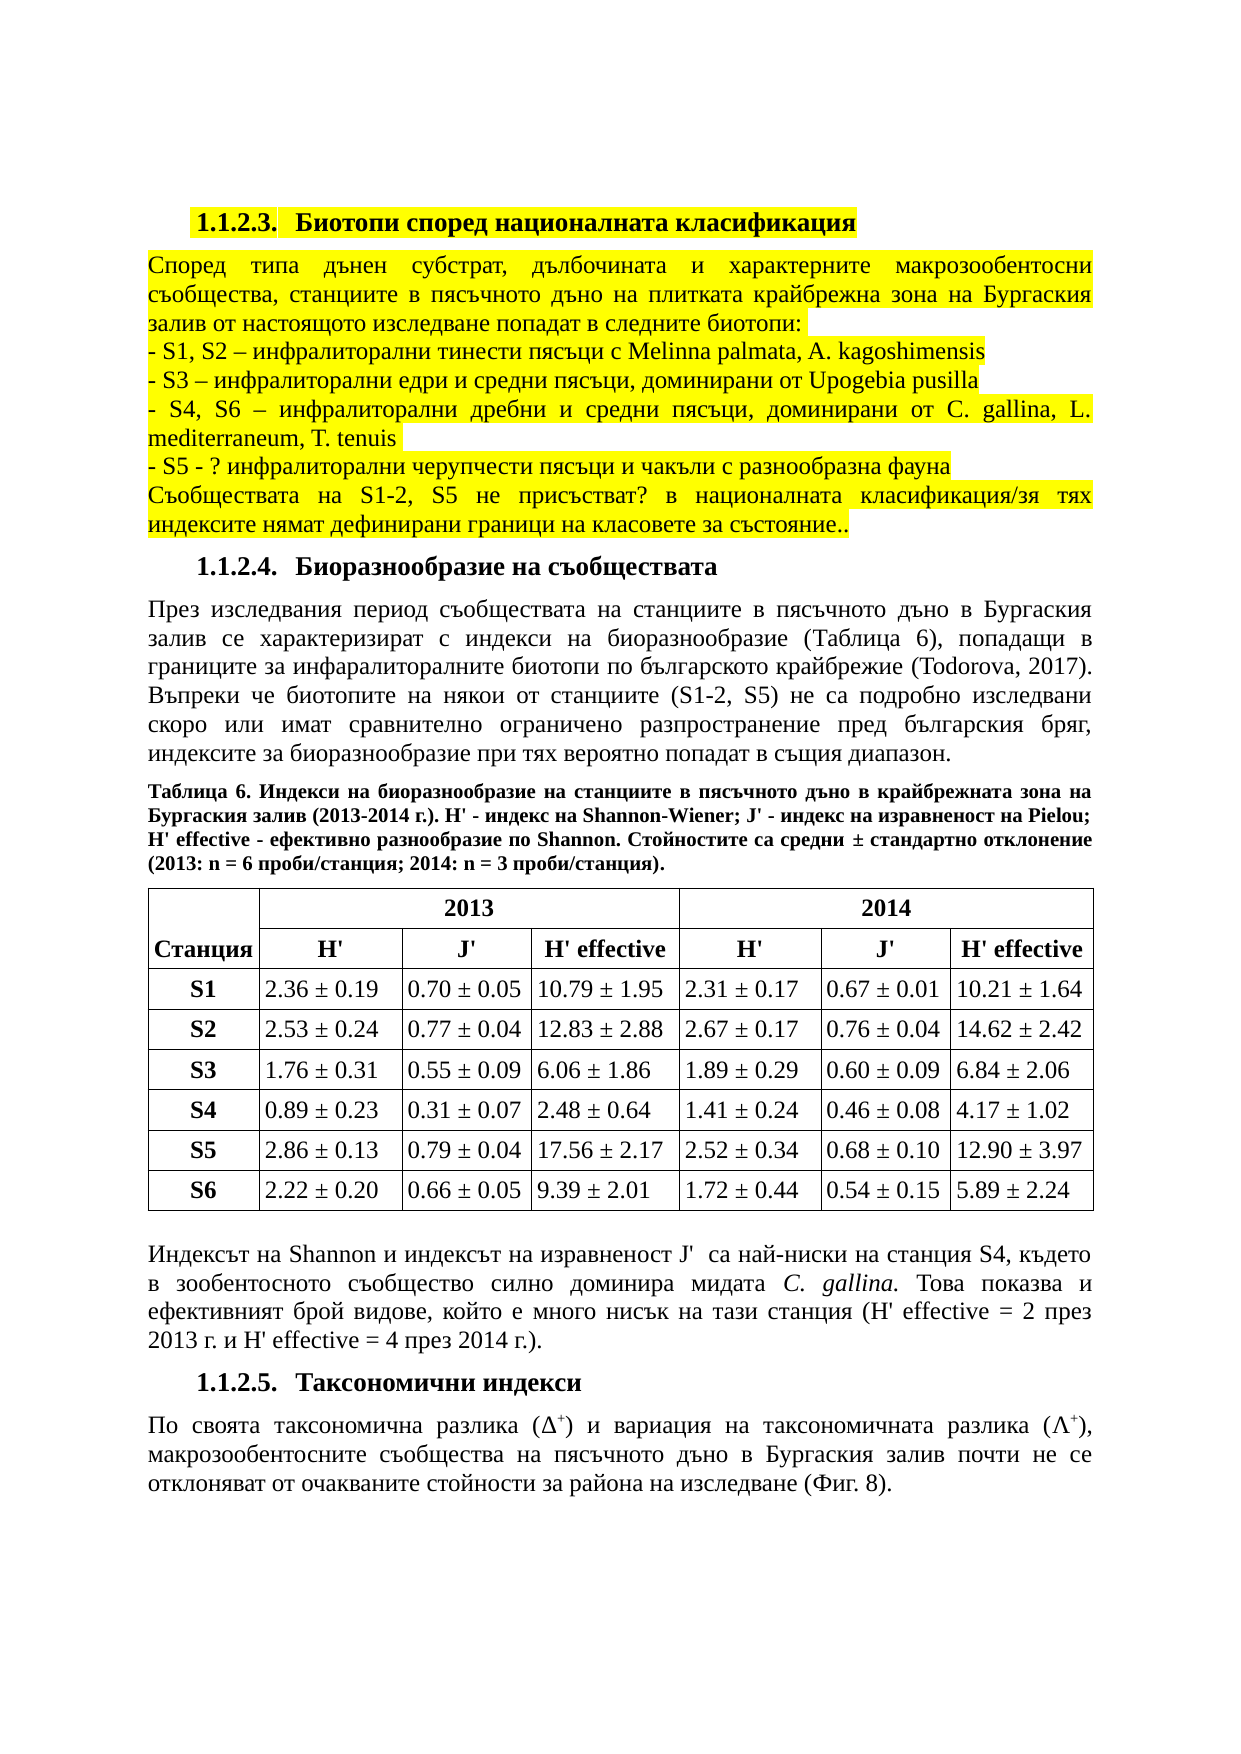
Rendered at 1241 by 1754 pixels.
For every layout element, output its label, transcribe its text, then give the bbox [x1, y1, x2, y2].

subtitle Биотопи според националната класификация [266, 207, 1093, 238]
table_cell H' [260, 929, 402, 968]
text - S1, S2 – инфралиторални тинести пясъци с Melinna palmata, A. kagoshimensis [148, 336, 1093, 365]
text Според типа дънен субстрат, дълбочината и характерните макрозообентосни съобщества, станциите в пясъчното дъно на плитката крайбрежна зона на Бургаския залив от настоящото изследване попадат в следните биотопи: [148, 250, 1093, 336]
table_cell 0.67 ± 0.01 [822, 969, 950, 1008]
table_cell 0.79 ± 0.04 [403, 1131, 531, 1170]
table_cell 1.72 ± 0.44 [680, 1171, 821, 1210]
table_header 2013 [260, 889, 679, 928]
table_cell 0.76 ± 0.04 [822, 1010, 950, 1049]
table_cell 0.70 ± 0.05 [403, 969, 531, 1008]
table_cell 2.36 ± 0.19 [260, 969, 402, 1008]
table_header 2014 [680, 889, 1093, 928]
text По своята таксономична разлика (Δ+) и вариация на таксономичната разлика (Λ+), макрозообентосните съобщества на пясъчното дъно в Бургаския залив почти не се отклоняват от очакваните стойности за района на изследване (Фиг. 8). [148, 1410, 1093, 1496]
table_cell 5.89 ± 2.24 [951, 1171, 1093, 1210]
text Индексът на Shannon и индексът на изравненост J' са най-ниски на станция S4, където в зообентосното съобщество силно доминира мидата C. gallina. Това показва и ефективният брой видове, който е много нисък на тази станция (H' effective = 2 през 2013 г. и H' effective = 4 през 2014 г.). [148, 1239, 1093, 1354]
table_cell 2.31 ± 0.17 [680, 969, 821, 1008]
table_cell H' effective [951, 929, 1093, 968]
table_cell 4.17 ± 1.02 [951, 1090, 1093, 1129]
table_cell 0.77 ± 0.04 [403, 1010, 531, 1049]
table_cell 0.31 ± 0.07 [403, 1090, 531, 1129]
table_cell 9.39 ± 2.01 [532, 1171, 679, 1210]
table_cell 6.84 ± 2.06 [951, 1050, 1093, 1089]
text - S5 - ? инфралиторални черупчести пясъци и чакъли с разнообразна фауна [148, 451, 1093, 480]
table_cell 0.89 ± 0.23 [260, 1090, 402, 1129]
text През изследвания период съобществата на станциите в пясъчното дъно в Бургаския залив се характеризират с индекси на биоразнообразие (Таблица 6), попадащи в границите за инфаралиторалните биотопи по българското крайбрежие (Todorova, 2017). Въпреки че биотопите на някои от станциите (S1-2, S5) не са подробно изследвани скоро или имат сравнително ограничено разпространение пред българския бряг, индексите за биоразнообразие при тях вероятно попадат в същия диапазон. [148, 594, 1093, 766]
table_cell 10.21 ± 1.64 [951, 969, 1093, 1008]
text - S3 – инфралиторални едри и средни пясъци, доминирани от Upogebia pusilla [148, 365, 1093, 394]
table_cell 2.53 ± 0.24 [260, 1010, 402, 1049]
table_cell 6.06 ± 1.86 [532, 1050, 679, 1089]
text - S4, S6 – инфралиторални дребни и средни пясъци, доминирани от C. gallina, L. mediterraneum, T. tenuis [148, 394, 1093, 451]
table_cell 14.62 ± 2.42 [951, 1010, 1093, 1049]
text Съобществата на S1-2, S5 не присъстват? в националната класификация/зя тях индексите нямат дефинирани граници на класовете за състояние.. [148, 480, 1093, 538]
table_cell 0.54 ± 0.15 [822, 1171, 950, 1210]
table_cell 1.41 ± 0.24 [680, 1090, 821, 1129]
table_cell 10.79 ± 1.95 [532, 969, 679, 1008]
table_cell S3 [149, 1050, 259, 1089]
table_cell S1 [149, 969, 259, 1008]
table_cell J' [403, 929, 531, 968]
table_cell 1.76 ± 0.31 [260, 1050, 402, 1089]
table_cell 0.66 ± 0.05 [403, 1171, 531, 1210]
table_cell 2.67 ± 0.17 [680, 1010, 821, 1049]
table_cell 2.52 ± 0.34 [680, 1131, 821, 1170]
table_cell 17.56 ± 2.17 [532, 1131, 679, 1170]
table_cell 2.86 ± 0.13 [260, 1131, 402, 1170]
table_cell H' effective [532, 929, 679, 968]
table_cell 2.48 ± 0.64 [532, 1090, 679, 1129]
table_cell S6 [149, 1171, 259, 1210]
table_header Станция [149, 889, 259, 968]
table_cell 0.55 ± 0.09 [403, 1050, 531, 1089]
table_cell 0.60 ± 0.09 [822, 1050, 950, 1089]
table_cell 2.22 ± 0.20 [260, 1171, 402, 1210]
table_cell S4 [149, 1090, 259, 1129]
table_cell 0.46 ± 0.08 [822, 1090, 950, 1129]
table_cell S5 [149, 1131, 259, 1170]
subtitle Таксономични индекси [266, 1366, 1093, 1398]
table_cell 0.68 ± 0.10 [822, 1131, 950, 1170]
table_cell S2 [149, 1010, 259, 1049]
text Таблица 6. Индекси на биоразнообразие на станциите в пясъчното дъно в крайбрежната зона на Бургаския залив (2013-2014 г.). H' - индекс на Shannon-Wiener; J' - индекс на изравненост на Pielou; H' effective - ефективно разнообразие по Shannon. Стойностите са средни ± стандартно отклонение (2013: n = 6 проби/станция; 2014: n = 3 проби/станция). [148, 779, 1093, 875]
table_cell J' [822, 929, 950, 968]
table_cell 12.90 ± 3.97 [951, 1131, 1093, 1170]
subtitle Биоразнообразие на съобществата [266, 550, 1093, 581]
table_cell 1.89 ± 0.29 [680, 1050, 821, 1089]
table_cell H' [680, 929, 821, 968]
table_cell 12.83 ± 2.88 [532, 1010, 679, 1049]
